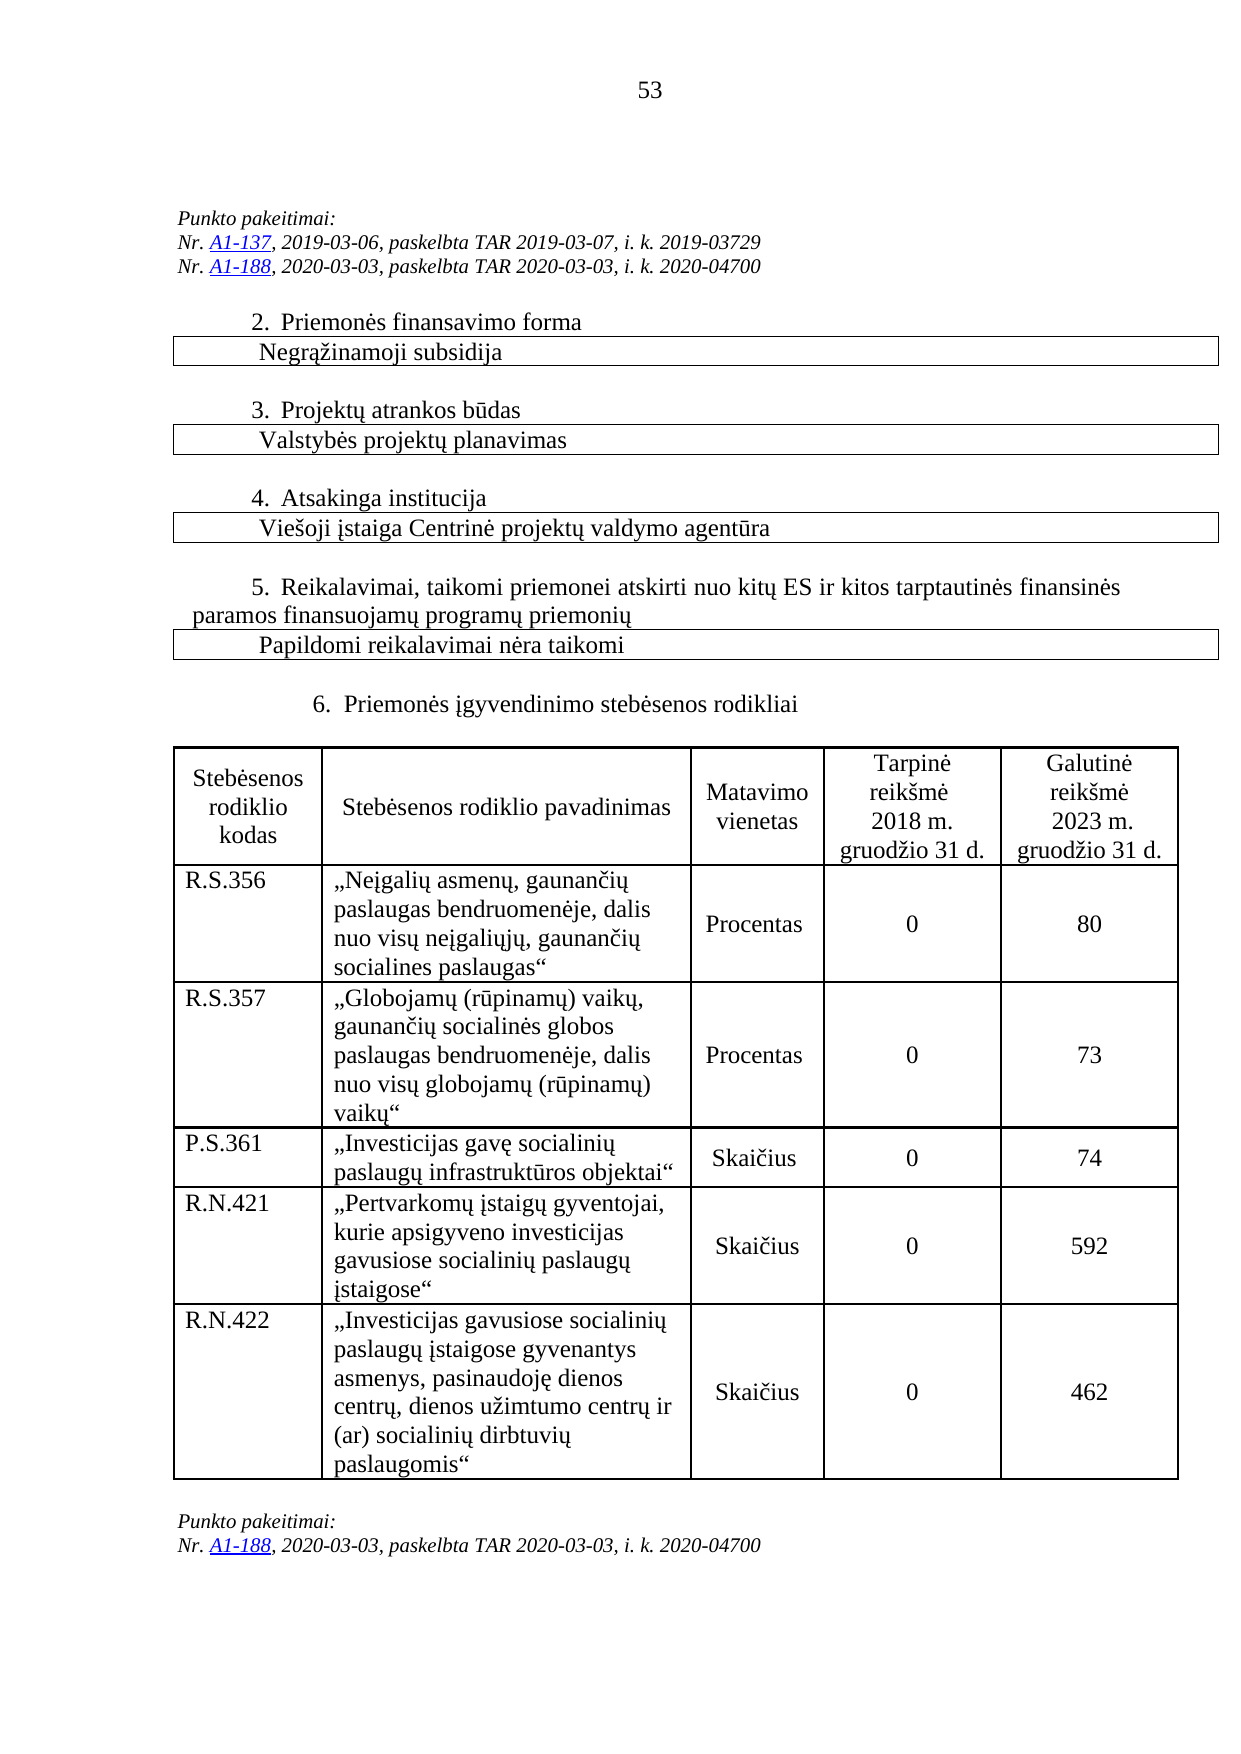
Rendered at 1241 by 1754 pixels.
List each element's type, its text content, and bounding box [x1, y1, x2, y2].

table_cell „Pertvarkomų įstaigų gyventojai, kurie apsigyveno investicijas gavusiose socialinių paslaugų įstaigose“ [323, 1188, 690, 1303]
table_cell „Neįgalių asmenų, gaunančių paslaugas bendruomenėje, dalis nuo visų neįgaliųjų, gaunančių socialines paslaugas“ [323, 866, 690, 981]
table_cell „Investicijas gavę socialinių paslaugų infrastruktūros objektai“ [323, 1129, 690, 1186]
table_cell 462 [1002, 1305, 1177, 1478]
table_cell R.S.357 [175, 983, 321, 1126]
text 5. Reikalavimai, taikomi priemonei atskirti nuo kitų ES ir kitos tarptautinės finansinės paramos finansuojamų programų priemonių [192, 572, 1122, 629]
text Nr. A1-188, 2020-03-03, paskelbta TAR 2020-03-03, i. k. 2020-04700 [177, 1533, 1122, 1557]
table_header Valstybės projektų planavimas [174, 425, 1218, 454]
table_header Galutinė reikšmė 2023 m. gruodžio 31 d. [1002, 749, 1177, 863]
table_cell Procentas [692, 983, 823, 1126]
table_cell 0 [825, 1129, 1000, 1186]
table_header Stebėsenos rodiklio kodas [175, 749, 321, 863]
table_header Matavimo vienetas [692, 749, 823, 863]
table_cell R.N.422 [175, 1305, 321, 1478]
table_cell 0 [825, 1188, 1000, 1303]
table_cell 74 [1002, 1129, 1177, 1186]
text Nr. A1-188, 2020-03-03, paskelbta TAR 2020-03-03, i. k. 2020-04700 [177, 254, 1122, 278]
text 3. Projektų atrankos būdas [192, 395, 1122, 424]
table_cell 592 [1002, 1188, 1177, 1303]
text 4. Atsakinga institucija [192, 483, 1122, 512]
table_cell 80 [1002, 866, 1177, 981]
table_cell 73 [1002, 983, 1177, 1126]
table_header Stebėsenos rodiklio pavadinimas [323, 749, 690, 863]
table_header Papildomi reikalavimai nėra taikomi [174, 630, 1218, 659]
table_cell R.S.356 [175, 866, 321, 981]
table_cell Skaičius [692, 1188, 823, 1303]
table_cell 0 [825, 866, 1000, 981]
text 2. Priemonės finansavimo forma [192, 307, 1122, 336]
table_header Negrąžinamoji subsidija [174, 337, 1218, 365]
table_header Viešoji įstaiga Centrinė projektų valdymo agentūra [174, 513, 1218, 542]
table_cell Procentas [692, 866, 823, 981]
table_cell P.S.361 [175, 1129, 321, 1186]
table_cell 0 [825, 983, 1000, 1126]
text 6. Priemonės įgyvendinimo stebėsenos rodikliai [312, 689, 1122, 718]
table_cell R.N.421 [175, 1188, 321, 1303]
table_header Tarpinė reikšmė 2018 m. gruodžio 31 d. [825, 749, 1000, 863]
text Punkto pakeitimai: [177, 1508, 1122, 1533]
table_cell „Investicijas gavusiose socialinių paslaugų įstaigose gyvenantys asmenys, pasinaudoję dienos centrų, dienos užimtumo centrų ir (ar) socialinių dirbtuvių paslaugomis“ [323, 1305, 690, 1478]
text Nr. A1-137, 2019-03-06, paskelbta TAR 2019-03-07, i. k. 2019-03729 [177, 230, 1122, 254]
table_cell Skaičius [692, 1129, 823, 1186]
text Punkto pakeitimai: [177, 206, 1122, 230]
table_cell Skaičius [692, 1305, 823, 1478]
table_cell „Globojamų (rūpinamų) vaikų, gaunančių socialinės globos paslaugas bendruomenėje, dalis nuo visų globojamų (rūpinamų) vaikų“ [323, 983, 690, 1126]
table_cell 0 [825, 1305, 1000, 1478]
